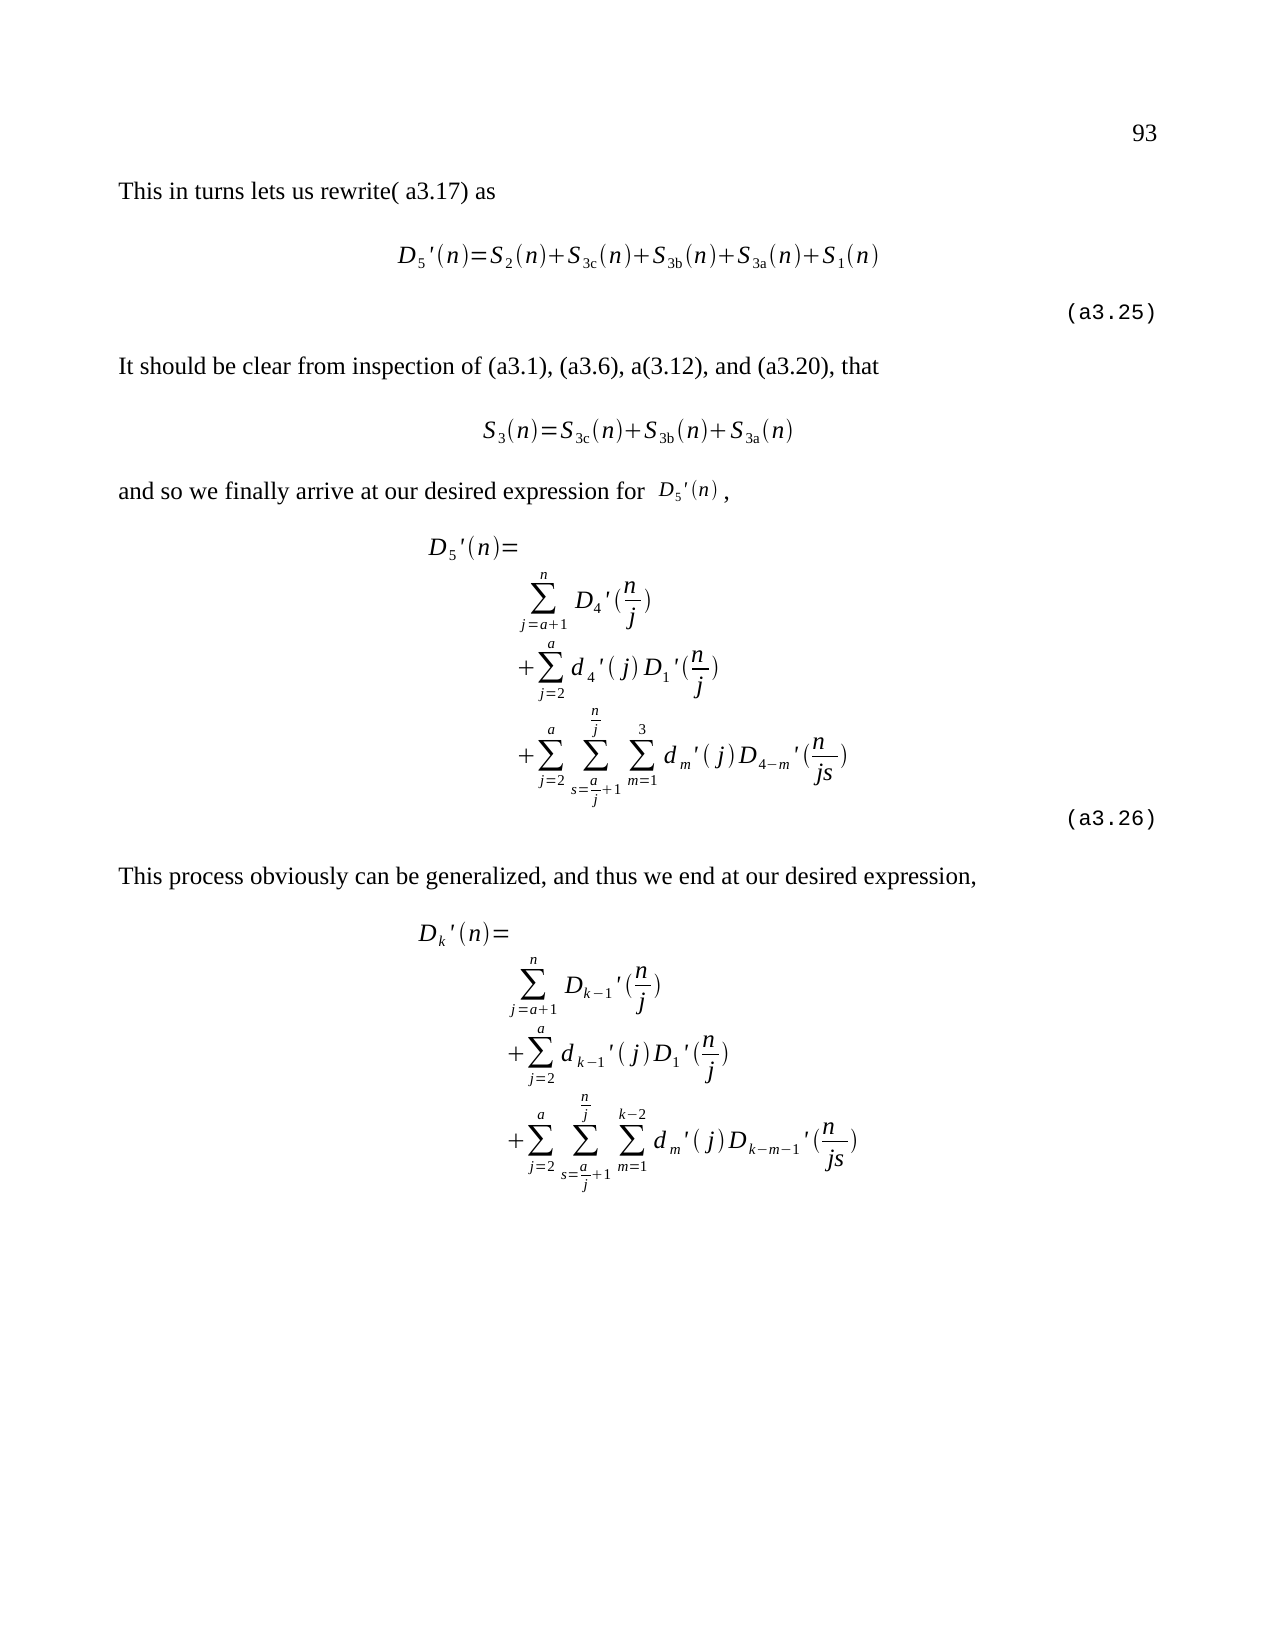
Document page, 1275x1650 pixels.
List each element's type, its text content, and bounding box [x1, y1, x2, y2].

text and so we finally arrive at our desired expression for , [118, 476, 1157, 504]
text This process obviously can be generalized, and thus we end at our desired expression, [118, 861, 1157, 890]
text It should be clear from inspection of (a3.1), (a3.6), a(3.12), and (a3.20), that [118, 351, 1157, 379]
text (a3.25) [118, 301, 1157, 326]
text (a3.26) [118, 807, 1157, 832]
text This in turns lets us rewrite( a3.17) as [118, 176, 1157, 205]
